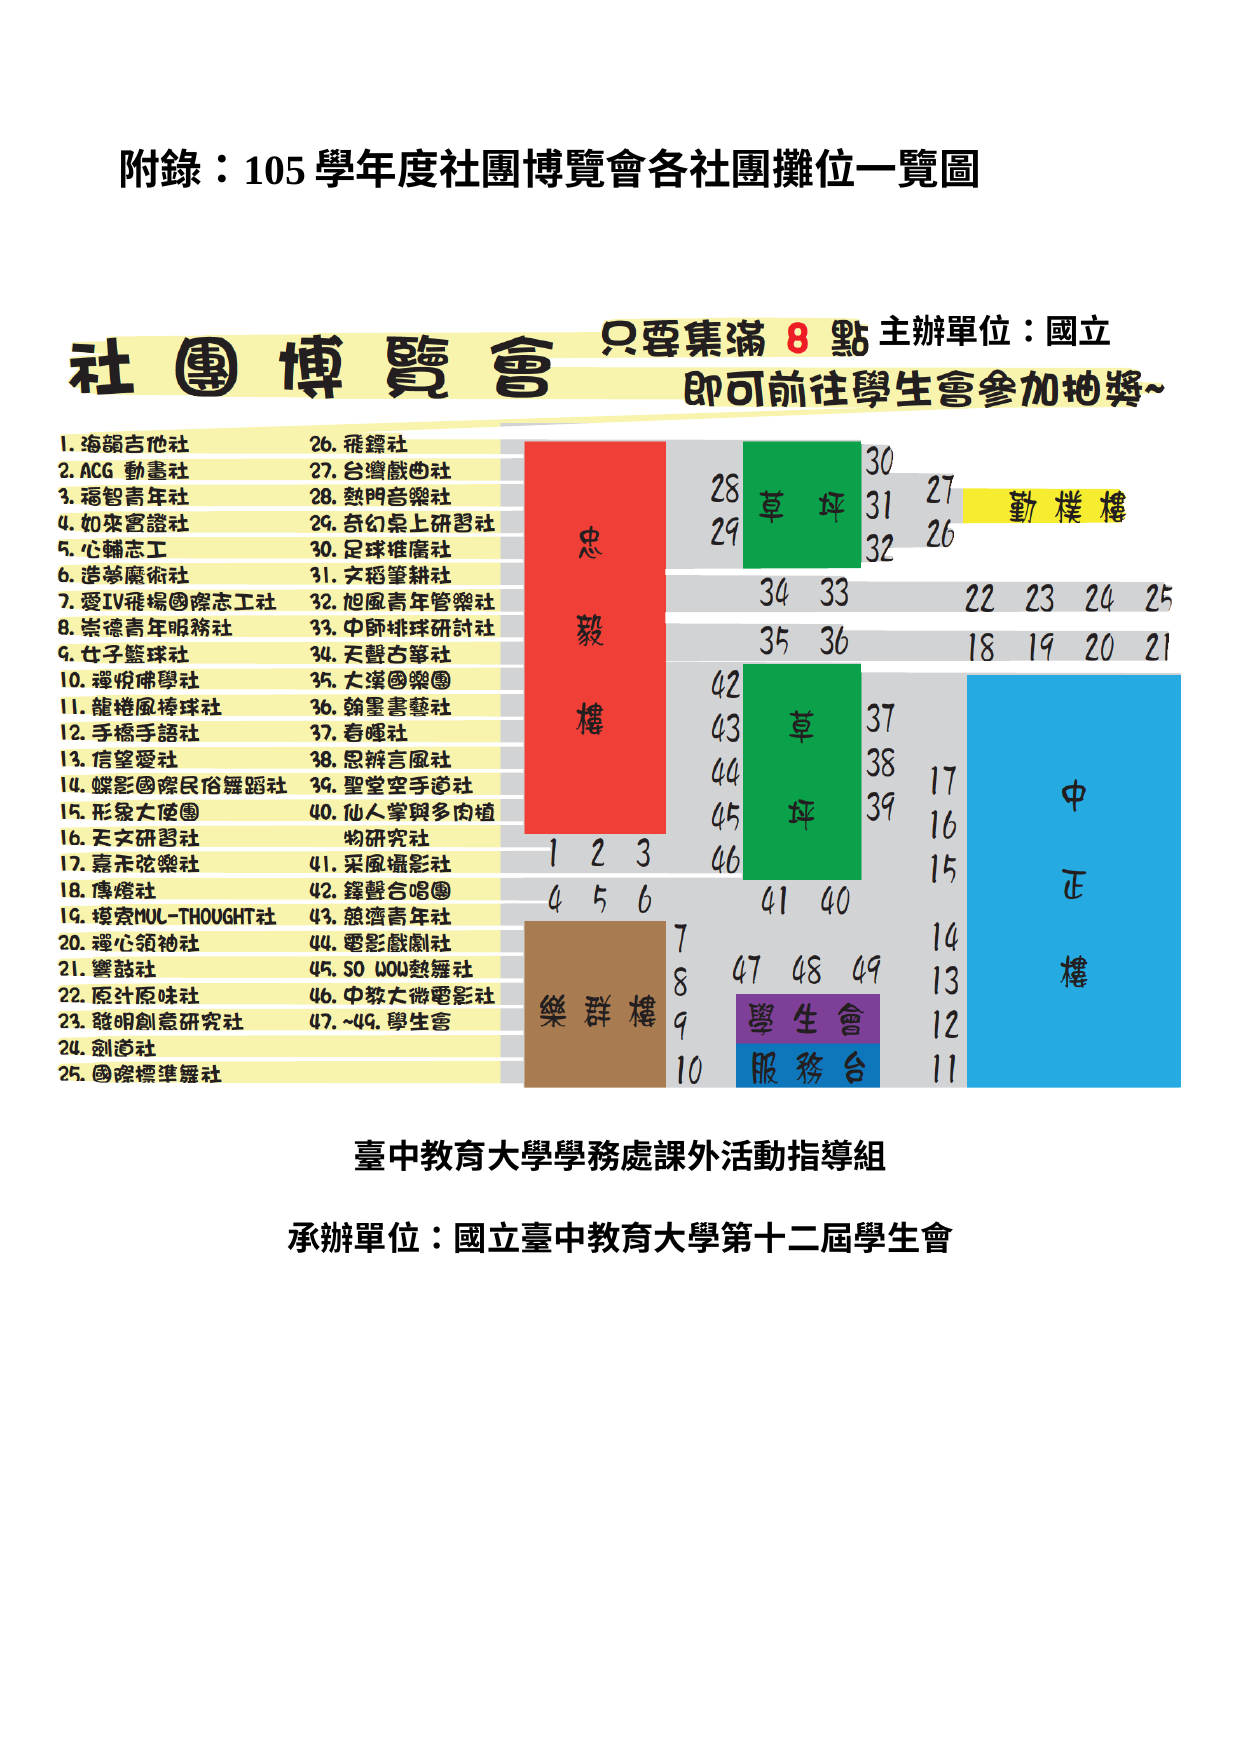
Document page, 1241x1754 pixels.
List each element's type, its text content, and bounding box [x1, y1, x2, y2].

text [118, 873, 741, 878]
text [118, 847, 550, 851]
text 承辦單位：國立臺中教育大學第十二屆學生會 [118, 1198, 1122, 1273]
text [118, 1005, 523, 1009]
text [118, 926, 523, 931]
text [666, 523, 1122, 582]
text [118, 795, 523, 799]
text [118, 900, 547, 904]
text [118, 479, 523, 484]
text [118, 506, 523, 511]
text [388, 408, 1122, 491]
text [118, 533, 523, 537]
text [118, 821, 523, 826]
text [839, 661, 1122, 672]
text [118, 664, 523, 668]
text [118, 611, 523, 615]
text [118, 395, 832, 431]
text [118, 690, 523, 694]
text [118, 769, 523, 773]
text [118, 978, 523, 983]
text 附錄：105學年度社團博覽會各社團攤位一覽圖 [118, 129, 1122, 204]
text [118, 585, 523, 589]
text [118, 742, 523, 747]
text [118, 454, 523, 460]
text [118, 559, 523, 563]
text [118, 1057, 523, 1061]
text [118, 716, 523, 721]
text [118, 637, 523, 642]
text 主辦單位：國立 [118, 292, 1122, 367]
text [666, 612, 1122, 630]
text [118, 952, 523, 956]
text 臺中教育大學學務處課外活動指導組 [118, 1083, 1122, 1192]
text [118, 1031, 523, 1035]
